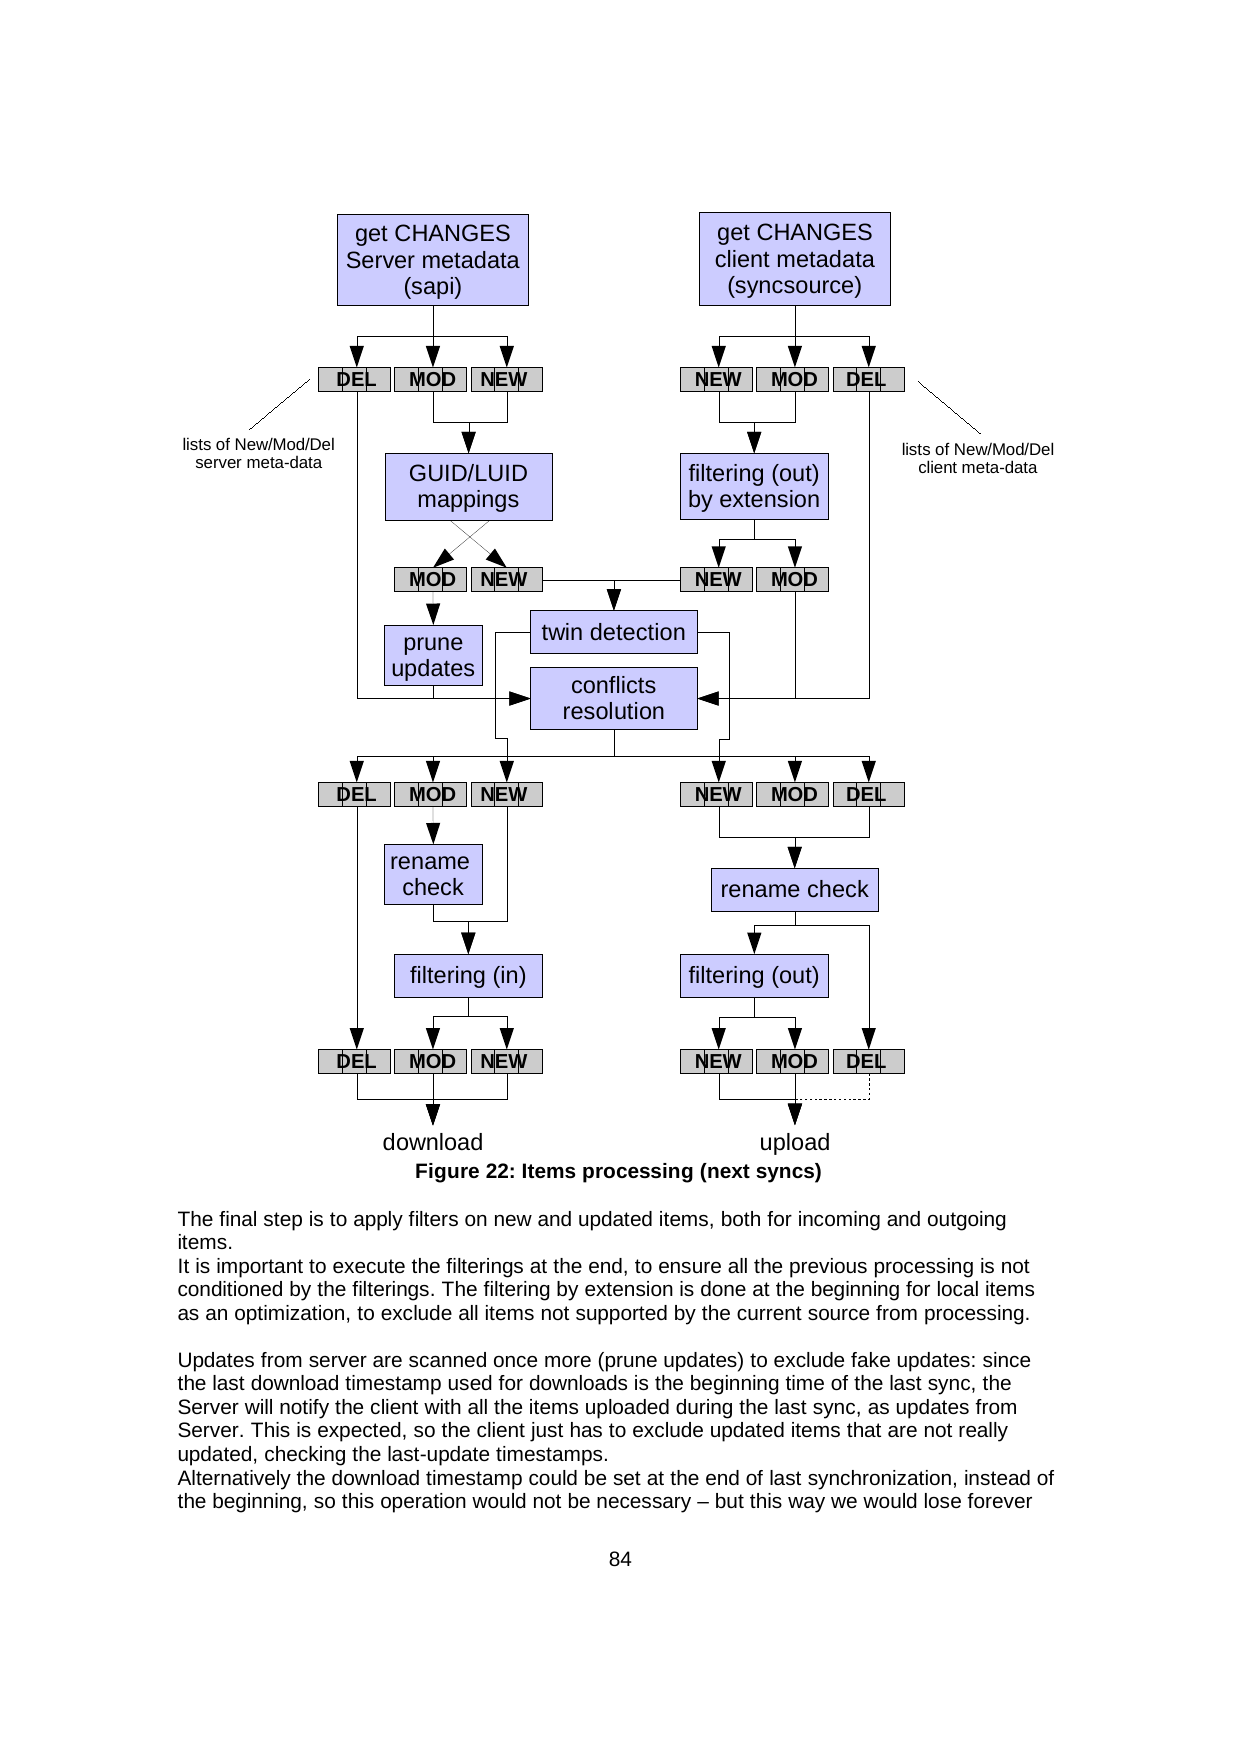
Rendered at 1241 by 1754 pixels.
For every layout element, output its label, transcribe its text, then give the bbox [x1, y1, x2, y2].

text Updates from server are scanned once more (prune updates) to exclude fake updates: since the last download timestamp used for downloads is the beginning time of the last sync, the Server will notify the client with all the items uploaded during the last sync, as updates from Server. This is expected, so the client just has to exclude updated items that are not really updated, checking the last-update timestamps. [177, 1348, 1063, 1466]
text The final step is to apply filters on new and updated items, both for incoming and outgoing items. [177, 177, 1063, 1254]
text It is important to execute the filterings at the end, to ensure all the previous processing is not conditioned by the filterings. The filtering by extension is done at the beginning for local items as an optimization, to exclude all items not supported by the current source from processing. [177, 1254, 1063, 1325]
text Figure 22: Items processing (next syncs) [177, 202, 1060, 1183]
text Alternatively the download timestamp could be set at the end of last synchronization, instead of the beginning, so this operation would not be necessary – but this way we would lose forever [177, 1466, 1063, 1513]
